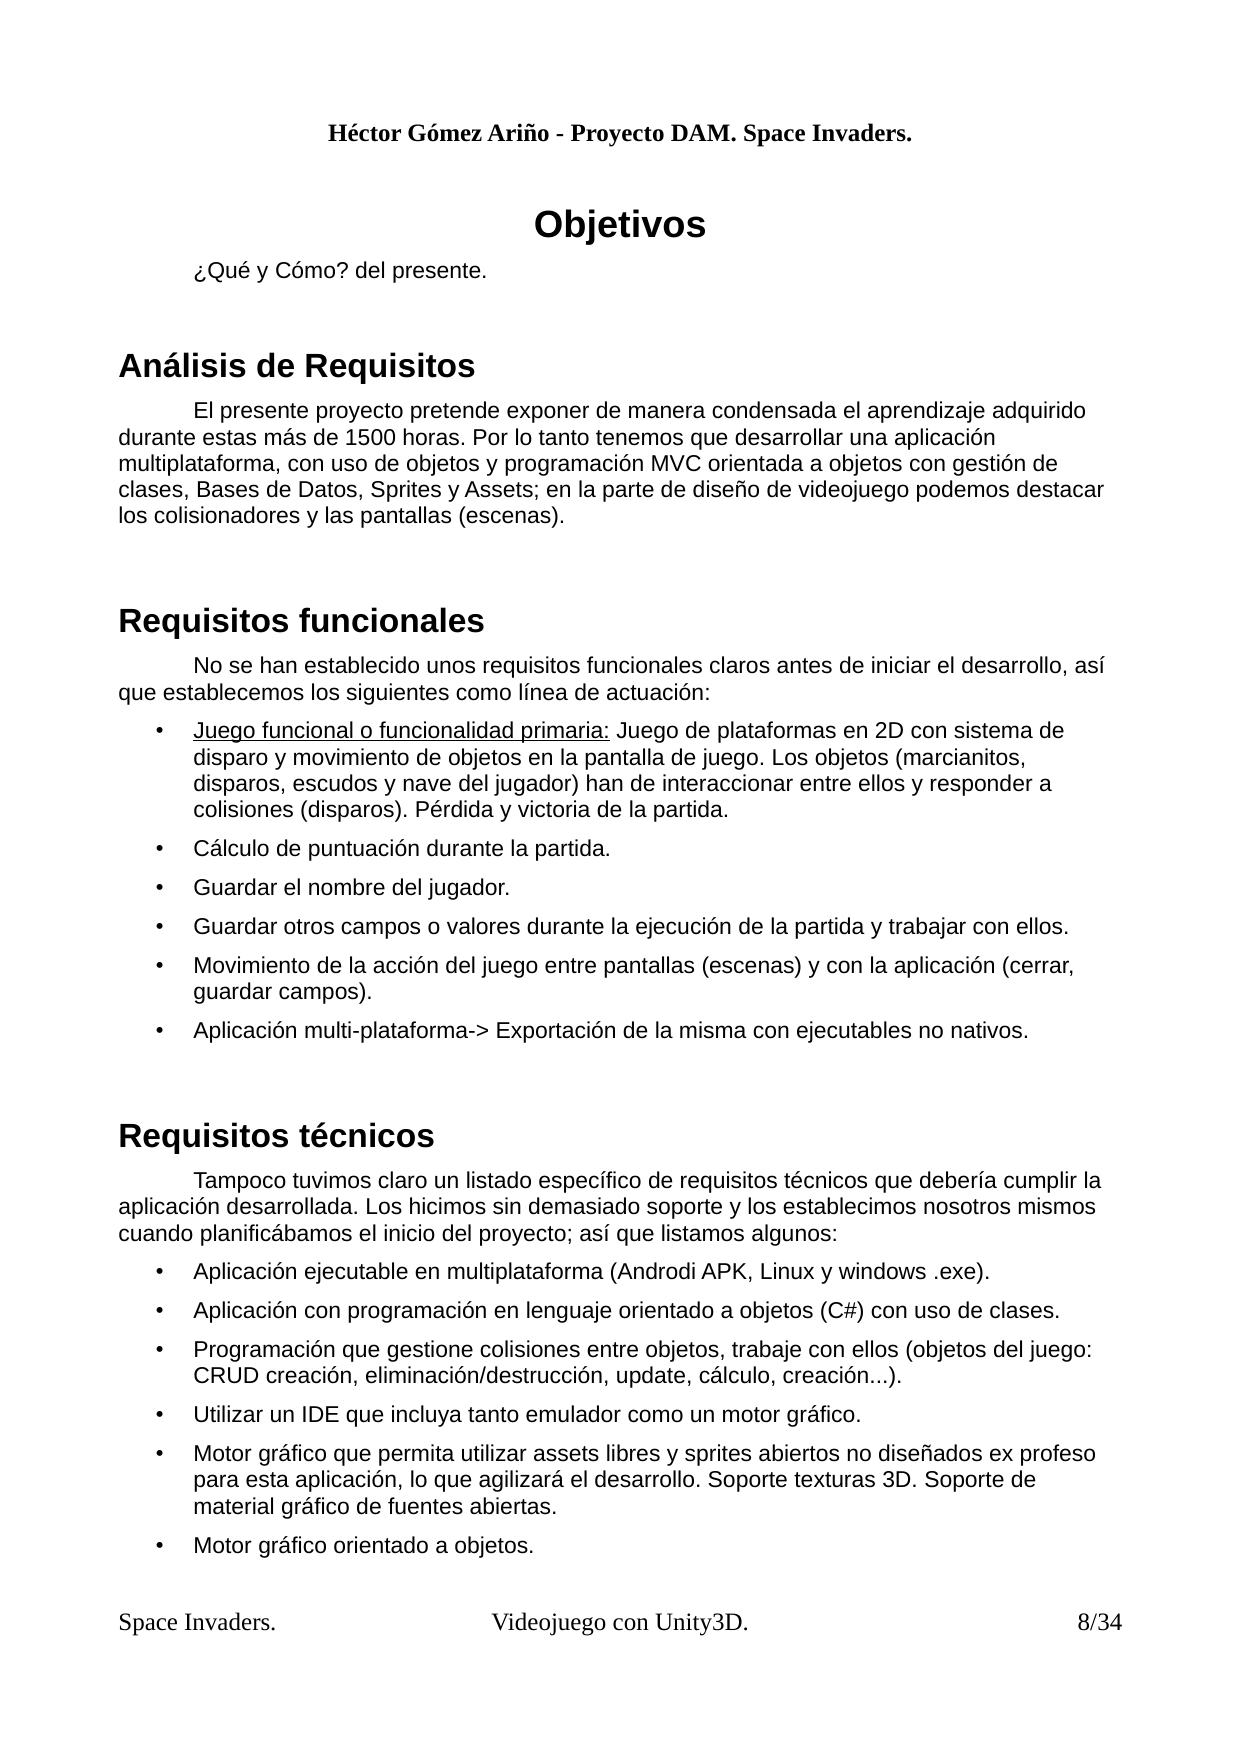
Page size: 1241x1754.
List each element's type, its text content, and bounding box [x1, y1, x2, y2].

text ¿Qué y Cómo? del presente. [118, 257, 1122, 284]
text No se han establecido unos requisitos funcionales claros antes de iniciar el desarrollo, así que establecemos los siguientes como línea de actuación: [118, 652, 1122, 705]
list Motor gráfico orientado a objetos. [156, 1532, 1122, 1558]
subtitle Análisis de Requisitos [118, 346, 1122, 384]
text Tampoco tuvimos claro un listado específico de requisitos técnicos que debería cumplir la aplicación desarrollada. Los hicimos sin demasiado soporte y los establecimos nosotros mismos cuando planificábamos el inicio del proyecto; así que listamos algunos: [118, 1167, 1122, 1246]
subtitle Requisitos funcionales [118, 601, 1122, 640]
list Aplicación multi-plataforma-> Exportación de la misma con ejecutables no nativos. [156, 1017, 1122, 1043]
text El presente proyecto pretende exponer de manera condensada el aprendizaje adquirido durante estas más de 1500 horas. Por lo tanto tenemos que desarrollar una aplicación multiplataforma, con uso de objetos y programación MVC orientada a objetos con gestión de clases, Bases de Datos, Sprites y Assets; en la parte de diseño de videojuego podemos destacar los colisionadores y las pantallas (escenas). [118, 397, 1122, 529]
list Juego funcional o funcionalidad primaria: Juego de plataformas en 2D con sistema de disparo y movimiento de objetos en la pantalla de juego. Los objetos (marcianitos, disparos, escudos y nave del jugador) han de interaccionar entre ellos y responder a colisiones (disparos). Pérdida y victoria de la partida. [156, 717, 1122, 823]
list Movimiento de la acción del juego entre pantallas (escenas) y con la aplicación (cerrar, guardar campos). [156, 952, 1122, 1004]
subtitle Requisitos técnicos [118, 1116, 1122, 1154]
list Aplicación ejecutable en multiplataforma (Androdi APK, Linux y windows .exe). [156, 1258, 1122, 1285]
list Aplicación con programación en lenguaje orientado a objetos (C#) con uso de clases. [156, 1297, 1122, 1323]
list Guardar otros campos o valores durante la ejecución de la partida y trabajar con ellos. [156, 913, 1122, 939]
subtitle Objetivos [118, 201, 1122, 245]
list Programación que gestione colisiones entre objetos, trabaje con ellos (objetos del juego: CRUD creación, eliminación/destrucción, update, cálculo, creación...). [156, 1336, 1122, 1389]
list Guardar el nombre del jugador. [156, 874, 1122, 901]
list Utilizar un IDE que incluya tanto emulador como un motor gráfico. [156, 1401, 1122, 1428]
list Motor gráfico que permita utilizar assets libres y sprites abiertos no diseñados ex profeso para esta aplicación, lo que agilizará el desarrollo. Soporte texturas 3D. Soporte de material gráfico de fuentes abiertas. [156, 1440, 1122, 1519]
list Cálculo de puntuación durante la partida. [156, 835, 1122, 862]
